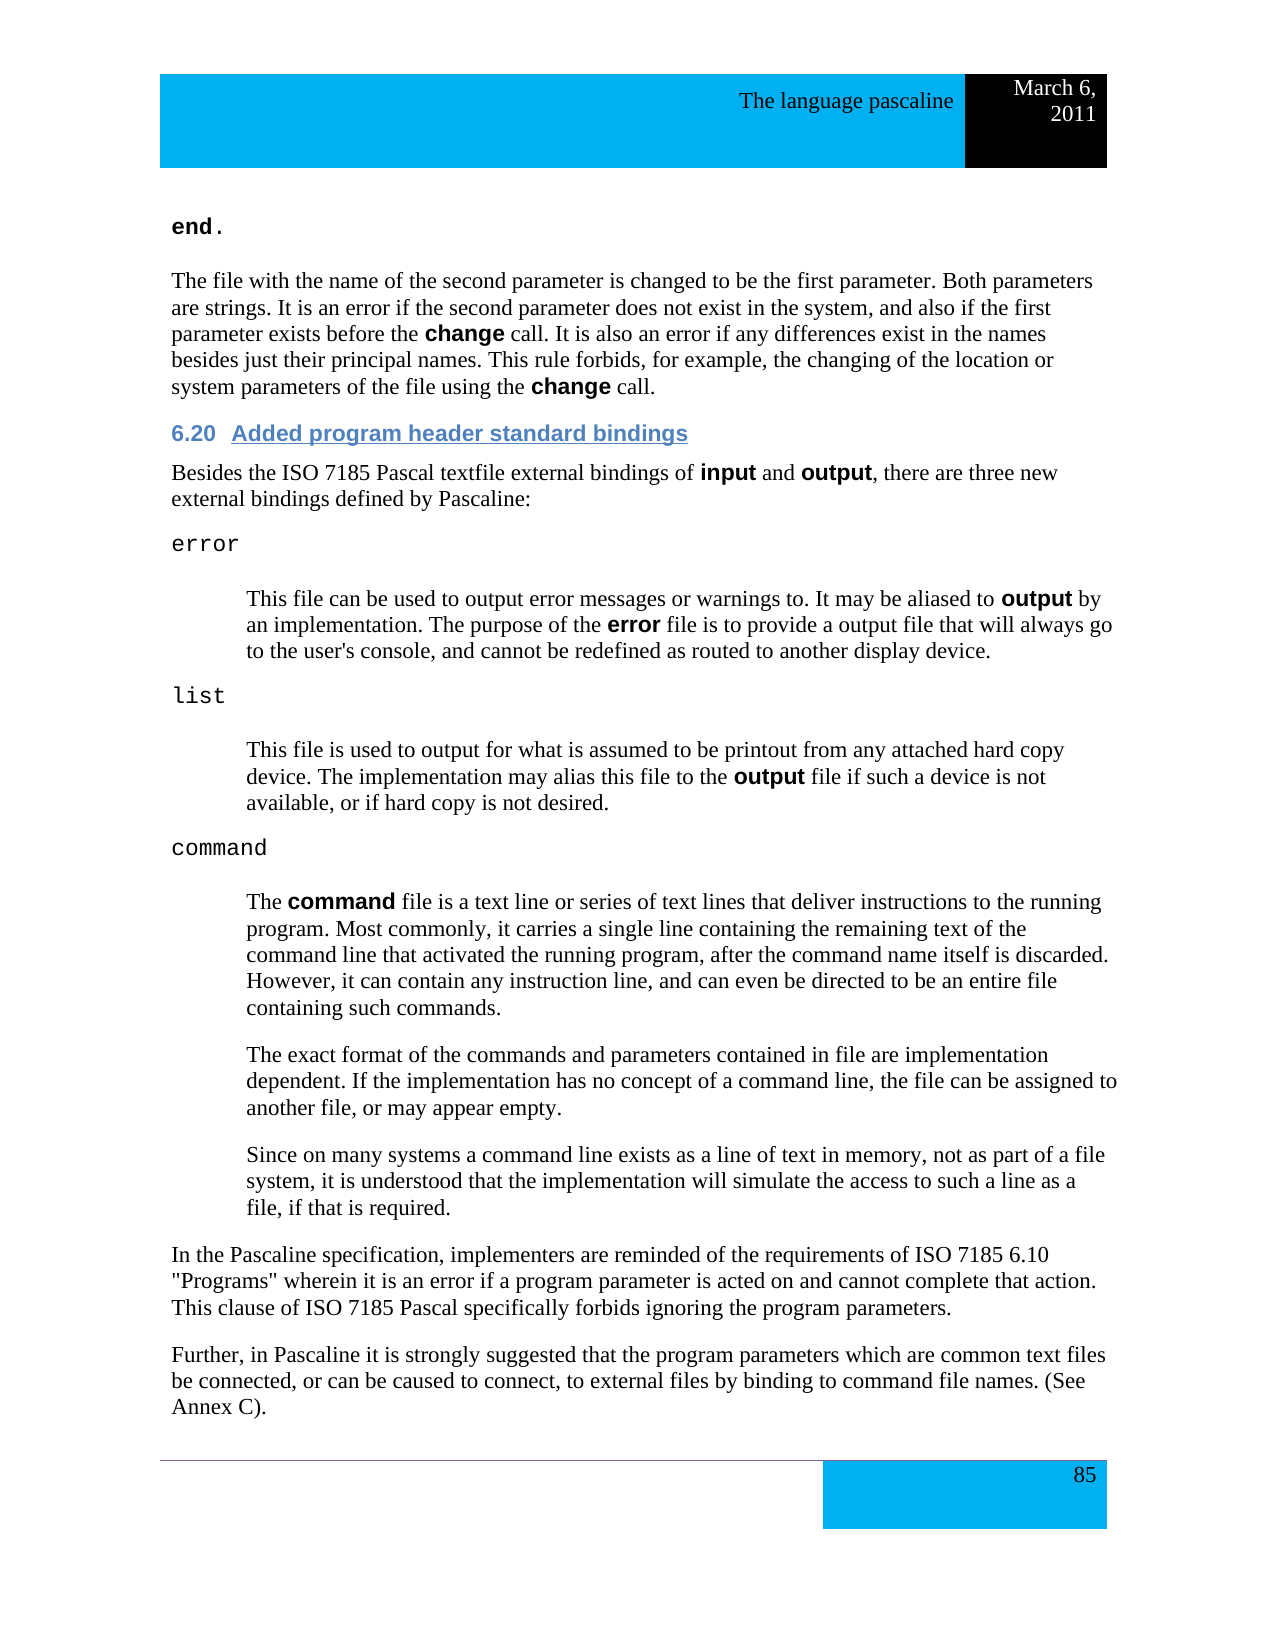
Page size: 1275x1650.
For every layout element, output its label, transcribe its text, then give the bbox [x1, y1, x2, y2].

subtitle Added program header standard bindings [171, 420, 1118, 446]
text Further, in Pascaline it is strongly suggested that the program parameters which are common text files be connected, or can be caused to connect, to external files by binding to command file names. (See Annex C). [171, 1341, 1118, 1420]
text command [171, 836, 1118, 862]
text Since on many systems a command line exists as a line of text in memory, not as part of a file system, it is understood that the implementation will simulate the access to such a line as a file, if that is required. [246, 1141, 1118, 1220]
text end. [171, 215, 1118, 241]
text Besides the ISO 7185 Pascal textfile external bindings of input and output, there are three new external bindings defined by Pascaline: [171, 459, 1118, 512]
text This file is used to output for what is assumed to be printout from any attached hard copy device. The implementation may alias this file to the output file if such a device is not available, or if hard copy is not desired. [246, 736, 1118, 816]
text The file with the name of the second parameter is changed to be the first parameter. Both parameters are strings. It is an error if the second parameter does not exist in the system, and also if the first parameter exists before the change call. It is also an error if any differences exist in the names besides just their principal names. This rule forbids, for example, the changing of the location or system parameters of the file using the change call. [171, 267, 1118, 399]
text This file can be used to output error messages or warnings to. It may be aliased to output by an implementation. The purpose of the error file is to provide a output file that will always go to the user's console, and cannot be redefined as routed to another display device. [246, 584, 1118, 664]
text The exact format of the commands and parameters contained in file are implementation dependent. If the implementation has no concept of a command line, the file can be assigned to another file, or may appear empty. [246, 1041, 1118, 1120]
text error [171, 533, 1118, 558]
text In the Pascaline specification, implementers are reminded of the requirements of ISO 7185 6.10 "Programs" wherein it is an error if a program parameter is acted on and cannot complete that action. This clause of ISO 7185 Pascal specifically forbids ignoring the program parameters. [171, 1241, 1118, 1320]
text list [171, 684, 1118, 711]
text The command file is a text line or series of text lines that deliver instructions to the running program. Most commonly, it carries a single line containing the remaining text of the command line that activated the running program, after the command name itself is discarded. However, it can contain any instruction line, and can even be directed to be an entire file containing such commands. [246, 888, 1118, 1020]
